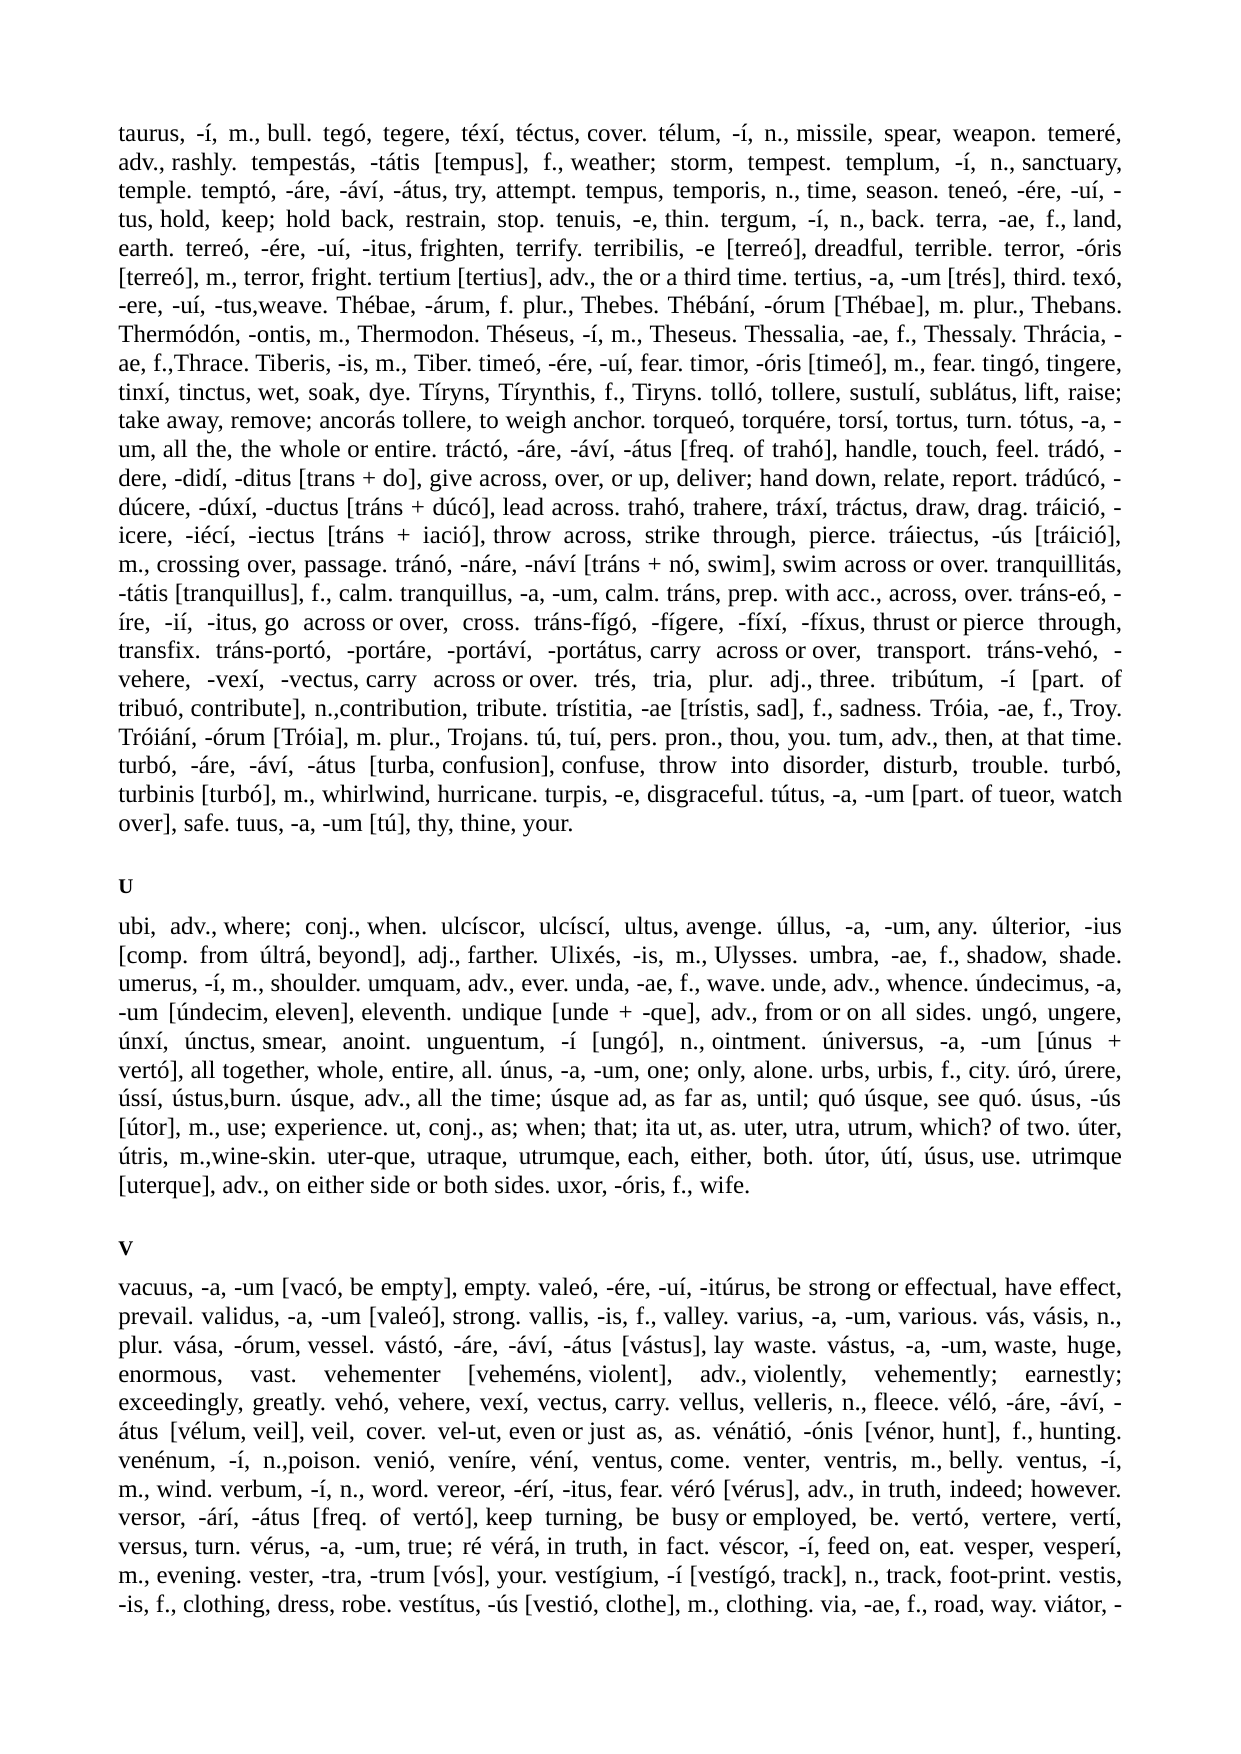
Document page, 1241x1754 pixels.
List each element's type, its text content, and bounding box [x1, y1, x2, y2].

text vacuus, -a, -um [vacó, be empty], empty. valeó, -ére, -uí, -itúrus, be strong or effectual, have effect, prevail. validus, -a, -um [valeó], strong. vallis, -is, f., valley. varius, -a, -um, various. vás, vásis, n., plur. vása, -órum, vessel. vástó, -áre, -áví, -átus [vástus], lay waste. vástus, -a, -um, waste, huge, enormous, vast. vehementer [veheméns, violent], adv., violently, vehemently; earnestly; exceedingly, greatly. vehó, vehere, vexí, vectus, carry. vellus, velleris, n., fleece. véló, -áre, -áví, -átus [vélum, veil], veil, cover. vel-ut, even or just as, as. vénátió, -ónis [vénor, hunt], f., hunting. venénum, -í, n.,poison. venió, veníre, véní, ventus, come. venter, ventris, m., belly. ventus, -í, m., wind. verbum, -í, n., word. vereor, -érí, -itus, fear. véró [vérus], adv., in truth, indeed; however. versor, -árí, -átus [freq. of vertó], keep turning, be busy or employed, be. vertó, vertere, vertí, versus, turn. vérus, -a, -um, true; ré vérá, in truth, in fact. véscor, -í, feed on, eat. vesper, vesperí, m., evening. vester, -tra, -trum [vós], your. vestígium, -í [vestígó, track], n., track, foot-print. vestis, -is, f., clothing, dress, robe. vestítus, -ús [vestió, clothe], m., clothing. via, -ae, f., road, way. viátor, [118, 1272, 1122, 1617]
text taurus, -í, m., bull. tegó, tegere, téxí, téctus, cover. télum, -í, n., missile, spear, weapon. temeré, adv., rashly. tempestás, -tátis [tempus], f., weather; storm, tempest. templum, -í, n., sanctuary, temple. temptó, -áre, -áví, -átus, try, attempt. tempus, temporis, n., time, season. teneó, -ére, -uí, -tus, hold, keep; hold back, restrain, stop. tenuis, -e, thin. tergum, -í, n., back. terra, -ae, f., land, earth. terreó, -ére, -uí, -itus, frighten, terrify. terribilis, -e [terreó], dreadful, terrible. terror, -óris [terreó], m., terror, fright. tertium [tertius], adv., the or a third time. tertius, -a, -um [trés], third. texó, -ere, -uí, -tus,weave. Thébae, -árum, f. plur., Thebes. Thébání, -órum [Thébae], m. plur., Thebans. Thermódón, -ontis, m., Thermodon. Théseus, -í, m., Theseus. Thessalia, -ae, f., Thessaly. Thrácia, -ae, f.,Thrace. Tiberis, -is, m., Tiber. timeó, -ére, -uí, fear. timor, -óris [timeó], m., fear. tingó, tingere, tinxí, tinctus, wet, soak, dye. Tíryns, Tírynthis, f., Tiryns. tolló, tollere, sustulí, sublátus, lift, raise; take away, remove; ancorás tollere, to weigh anchor. torqueó, torquére, torsí, tortus, turn. tótus, -a, -um, all the, the whole or entire. tráctó, -áre, -áví, -átus [freq. of trahó], handle, touch, feel. trádó, -dere, -didí, -ditus [trans + do], give across, over, or up, deliver; hand down, relate, report. trádúcó, -dúcere, -dúxí, -ductus [tráns + dúcó], lead across. trahó, trahere, tráxí, tráctus, draw, drag. tráició, -icere, -iécí, -iectus [tráns + iació], throw across, strike through, pierce. tráiectus, -ús [tráició], m., crossing over, passage. tránó, -náre, -náví [tráns + nó, swim], swim across or over. tranquillitás, -tátis [tranquillus], f., calm. tranquillus, -a, -um, calm. tráns, prep. with acc., across, over. tráns-eó, -íre, -ií, -itus, go across or over, cross. tráns-fígó, -fígere, -fíxí, -fíxus, thrust or pierce through, transfix. tráns-portó, -portáre, -portáví, -portátus, carry across or over, transport. tráns-vehó, -vehere, -vexí, -vectus, carry across or over. trés, tria, plur. adj., three. tribútum, -í [part. of tribuó, contribute], n.,contribution, tribute. trístitia, -ae [trístis, sad], f., sadness. Tróia, -ae, f., Troy. Tróiání, -órum [Tróia], m. plur., Trojans. tú, tuí, pers. pron., thou, you. tum, adv., then, at that time. turbó, -áre, -áví, -átus [turba, confusion], confuse, throw into disorder, disturb, trouble. turbó, turbinis [turbó], m., whirlwind, hurricane. turpis, -e, disgraceful. tútus, -a, -um [part. of tueor, watch over], safe. tuus, -a, -um [tú], thy, thine, your. [118, 118, 1122, 837]
subtitle V [118, 1236, 1122, 1260]
subtitle U [118, 874, 1122, 898]
text ubi, adv., where; conj., when. ulcíscor, ulcíscí, ultus, avenge. úllus, -a, -um, any. últerior, -ius [comp. from últrá, beyond], adj., farther. Ulixés, -is, m., Ulysses. umbra, -ae, f., shadow, shade. umerus, -í, m., shoulder. umquam, adv., ever. unda, -ae, f., wave. unde, adv., whence. úndecimus, -a, -um [úndecim, eleven], eleventh. undique [unde + -que], adv., from or on all sides. ungó, ungere, únxí, únctus, smear, anoint. unguentum, -í [ungó], n., ointment. úniversus, -a, -um [únus + vertó], all together, whole, entire, all. únus, -a, -um, one; only, alone. urbs, urbis, f., city. úró, úrere, ússí, ústus,burn. úsque, adv., all the time; úsque ad, as far as, until; quó úsque, see quó. úsus, -ús [útor], m., use; experience. ut, conj., as; when; that; ita ut, as. uter, utra, utrum, which? of two. úter, útris, m.,wine-skin. uter-que, utraque, utrumque, each, either, both. útor, útí, úsus, use. utrimque [uterque], adv., on either side or both sides. uxor, -óris, f., wife. [118, 911, 1122, 1198]
